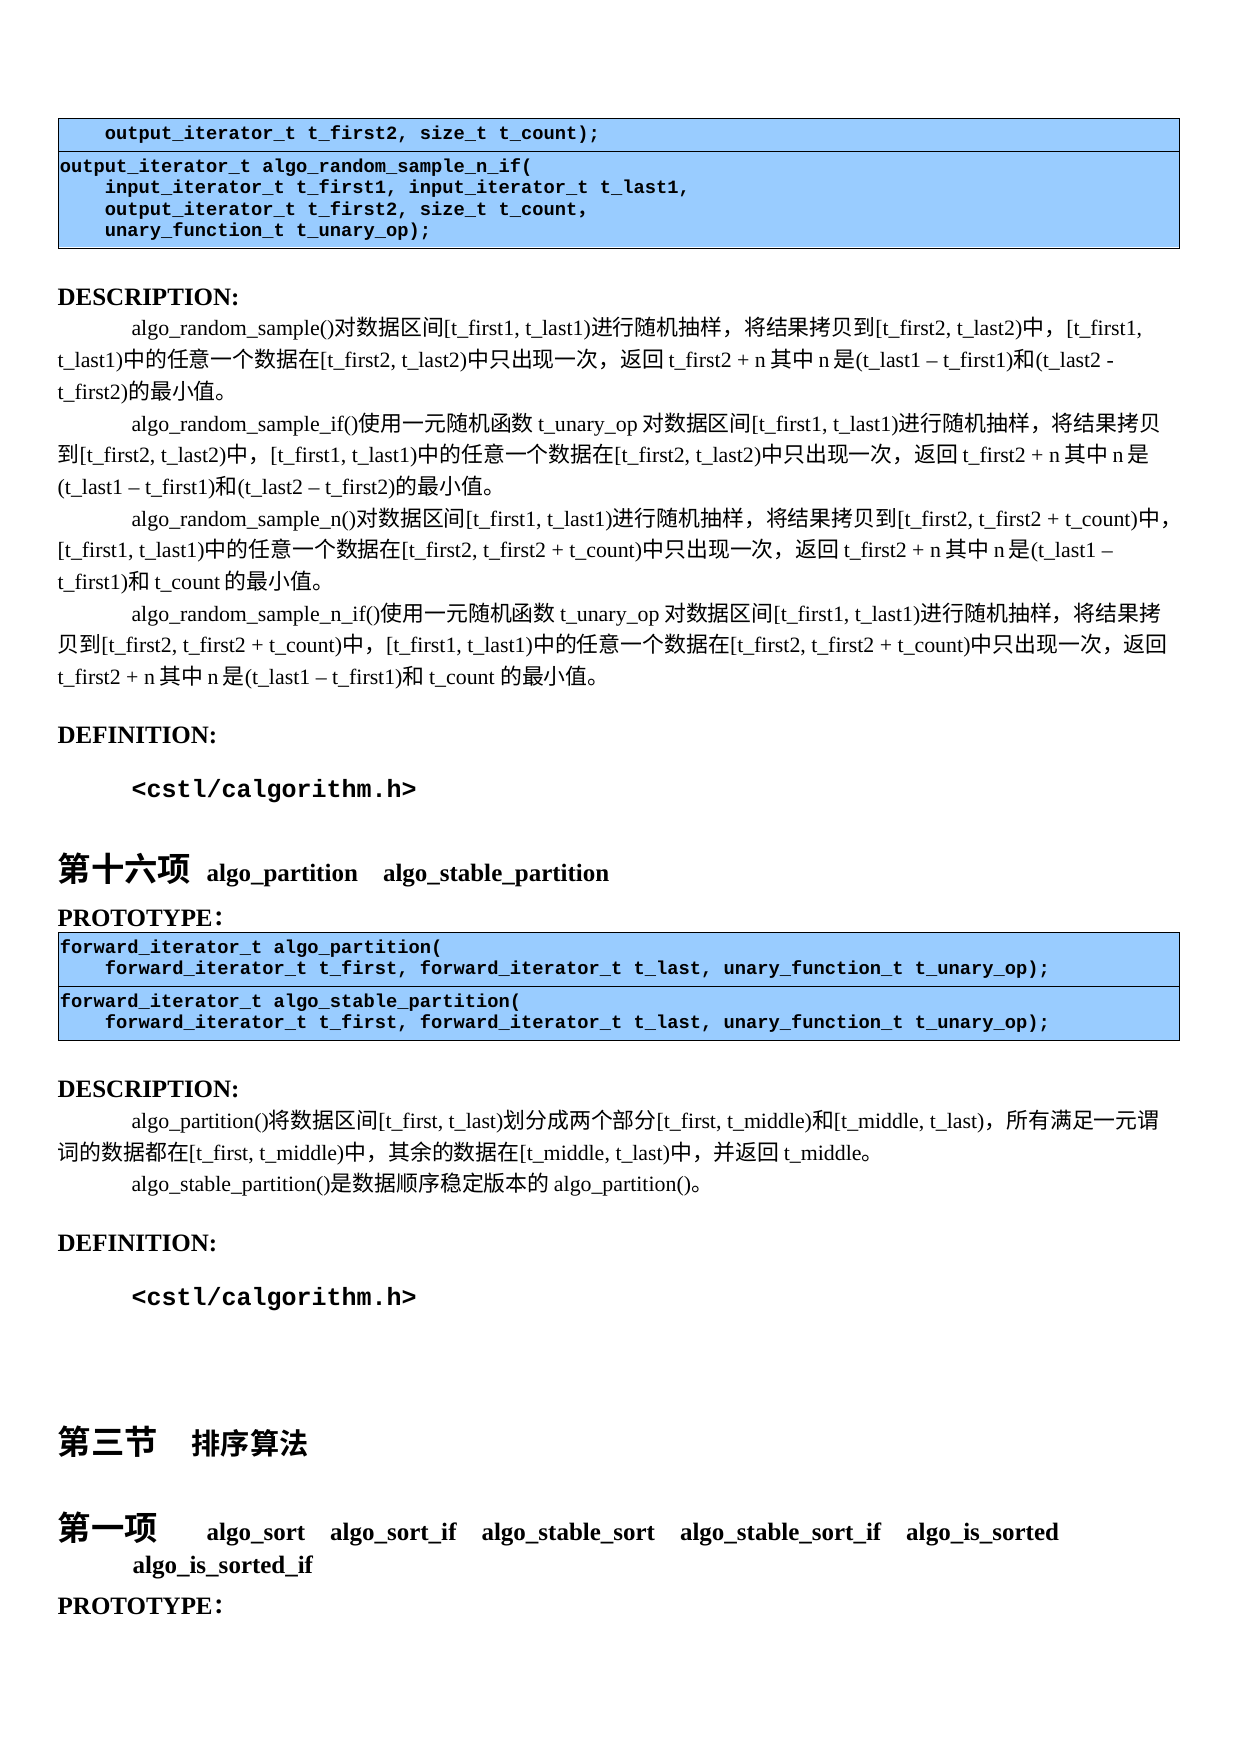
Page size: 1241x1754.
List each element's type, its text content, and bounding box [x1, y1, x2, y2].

text DESCRIPTION: [57, 282, 1179, 310]
text DESCRIPTION: [57, 1074, 1179, 1103]
text algo_random_sample_n()对数据区间[t_first1, t_last1)进行随机抽样，将结果拷贝到[t_first2, t_first2 + t_count)中，[t_first1, t_last1)中的任意一个数据在[t_first2, t_first2 + t_count)中只出现一次，返回t_first2 + n其中n是(t_last1 – t_first1)和t_count的最小值。 [57, 501, 1179, 596]
text algo_random_sample_n_if()使用一元随机函数t_unary_op对数据区间[t_first1, t_last1)进行随机抽样，将结果拷贝到[t_first2, t_first2 + t_count)中，[t_first1, t_last1)中的任意一个数据在[t_first2, t_first2 + t_count)中只出现一次，返回t_first2 + n其中n是(t_last1 – t_first1)和t_count 的最小值。 [57, 596, 1179, 691]
subtitle 排序算法 [57, 1416, 1179, 1464]
text DEFINITION: [57, 1228, 1179, 1257]
text algo_random_sample_if()使用一元随机函数t_unary_op对数据区间[t_first1, t_last1)进行随机抽样，将结果拷贝到[t_first2, t_last2)中，[t_first1, t_last1)中的任意一个数据在[t_first2, t_last2)中只出现一次，返回t_first2 + n其中n是(t_last1 – t_first1)和(t_last2 – t_first2)的最小值。 [57, 406, 1179, 501]
subtitle algo_sort algo_sort_if algo_stable_sort algo_stable_sort_if algo_is_sorted algo_is_sorted_if [57, 1502, 1179, 1578]
text <cstl/calgorithm.h> [57, 774, 1179, 805]
text PROTOTYPE： [57, 1591, 1179, 1620]
text PROTOTYPE： [57, 903, 1179, 932]
subtitle algo_partition algo_stable_partition [57, 842, 1179, 891]
table_header forward_iterator_t algo_partition( forward_iterator_t t_first, forward_iterator_t t_last, unary_function_t t_unary_op); [59, 933, 1179, 986]
text algo_stable_partition()是数据顺序稳定版本的algo_partition()。 [57, 1166, 1179, 1198]
text <cstl/calgorithm.h> [57, 1282, 1179, 1312]
table_cell output_iterator_t algo_random_sample_n_if( input_iterator_t t_first1, input_iterator_t t_last1, output_iterator_t t_first2, size_t t_count， unary_function_t t_unary_op); [59, 152, 1179, 247]
table_cell forward_iterator_t algo_stable_partition( forward_iterator_t t_first, forward_iterator_t t_last, unary_function_t t_unary_op); [59, 987, 1179, 1040]
text DEFINITION: [57, 720, 1179, 749]
text algo_random_sample()对数据区间[t_first1, t_last1)进行随机抽样，将结果拷贝到[t_first2, t_last2)中，[t_first1, t_last1)中的任意一个数据在[t_first2, t_last2)中只出现一次，返回t_first2 + n其中n是(t_last1 – t_first1)和(t_last2 - t_first2)的最小值。 [57, 310, 1179, 406]
text algo_partition()将数据区间[t_first, t_last)划分成两个部分[t_first, t_middle)和[t_middle, t_last)，所有满足一元谓词的数据都在[t_first, t_middle)中，其余的数据在[t_middle, t_last)中，并返回t_middle。 [57, 1103, 1179, 1166]
table_cell output_iterator_t t_first2, size_t t_count); [59, 119, 1179, 151]
